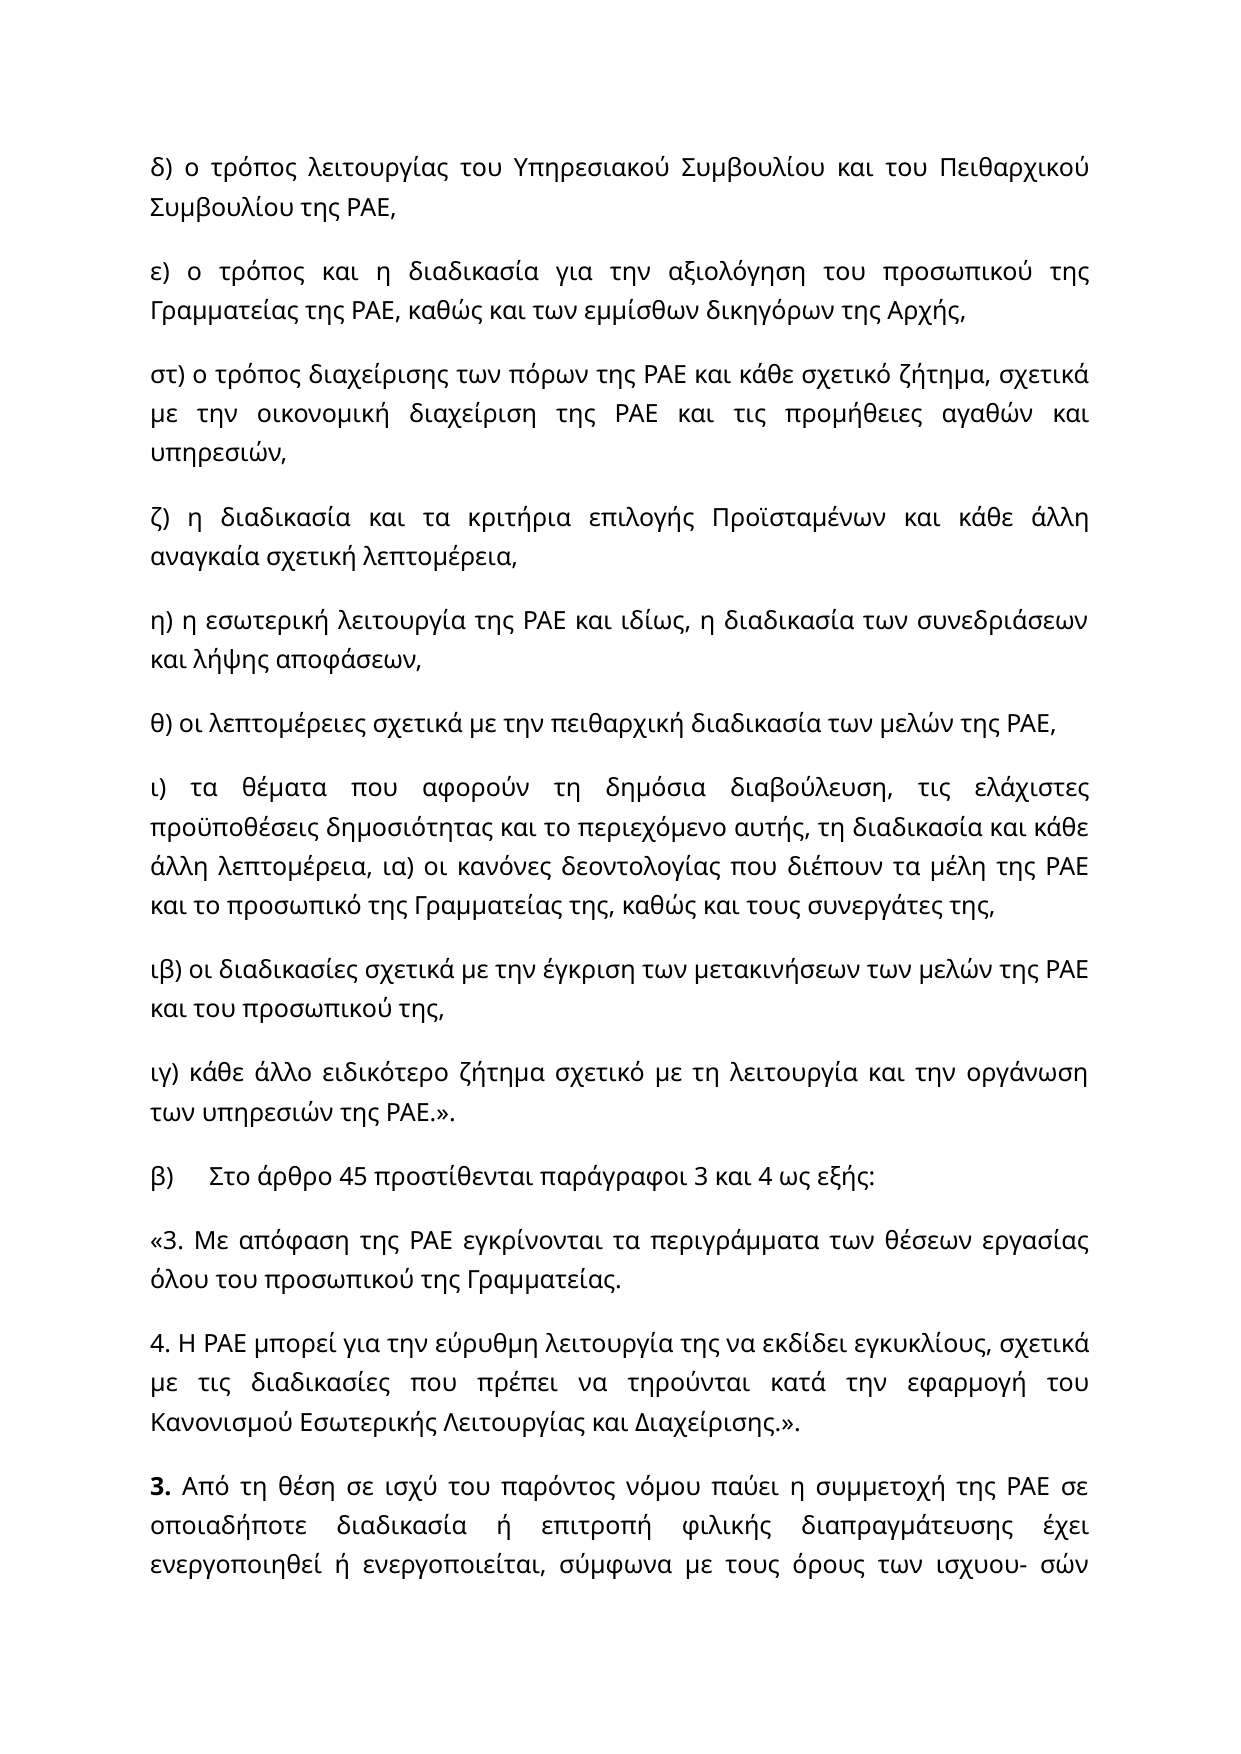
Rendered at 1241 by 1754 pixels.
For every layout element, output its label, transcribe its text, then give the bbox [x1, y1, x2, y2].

text 4. Η ΡΑΕ μπορεί για την εύρυθμη λειτουργία της να εκδίδει εγκυκλίους, σχετικά με τις διαδικασίες που πρέπει να τηρούνται κατά την εφαρμογή του Κανονισμού Εσωτερικής Λειτουργίας και Διαχείρισης.». [150, 1326, 1090, 1438]
text ζ) η διαδικασία και τα κριτήρια επιλογής Προϊσταμένων και κάθε άλλη αναγκαία σχετική λεπτομέρεια, [150, 499, 1090, 572]
text στ) ο τρόπος διαχείρισης των πόρων της ΡΑΕ και κάθε σχετικό ζήτημα, σχετικά με την οικονομική διαχείριση της ΡΑΕ και τις προμήθειες αγαθών και υπηρεσιών, [150, 357, 1090, 469]
text ι) τα θέματα που αφορούν τη δημόσια διαβούλευση, τις ελάχιστες προϋποθέσεις δημοσιότητας και το περιεχόμενο αυτής, τη διαδικασία και κάθε άλλη λεπτομέρεια, ια) οι κανόνες δεοντολογίας που διέπουν τα μέλη της ΡΑΕ και το προσωπικό της Γραμματείας της, καθώς και τους συνεργάτες της, [150, 770, 1090, 922]
text 3. Από τη θέση σε ισχύ του παρόντος νόμου παύει η συμμετοχή της ΡΑΕ σε οποιαδήποτε διαδικασία ή επιτροπή φιλικής διαπραγμάτευσης έχει ενεργοποιηθεί ή ενεργοποιείται, σύμφωνα με τους όρους των ισχυου- σών [150, 1468, 1090, 1581]
list β) Στο άρθρο 45 προστίθενται παράγραφοι 3 και 4 ως εξής: [150, 1158, 1090, 1192]
text ιγ) κάθε άλλο ειδικότερο ζήτημα σχετικό με τη λειτουργία και την οργάνωση των υπηρεσιών της ΡΑΕ.». [150, 1055, 1090, 1128]
text ε) ο τρόπος και η διαδικασία για την αξιολόγηση του προσωπικού της Γραμματείας της ΡΑΕ, καθώς και των εμμίσθων δικηγόρων της Αρχής, [150, 253, 1090, 327]
text δ) ο τρόπος λειτουργίας του Υπηρεσιακού Συμβουλίου και του Πειθαρχικού Συμβουλίου της ΡΑΕ, [150, 150, 1090, 223]
text «3. Με απόφαση της ΡΑΕ εγκρίνονται τα περιγράμματα των θέσεων εργασίας όλου του προσωπικού της Γραμματείας. [150, 1222, 1090, 1296]
text η) η εσωτερική λειτουργία της ΡΑΕ και ιδίως, η διαδικασία των συνεδριάσεων και λήψης αποφάσεων, [150, 602, 1090, 676]
text ιβ) οι διαδικασίες σχετικά με την έγκριση των μετακινήσεων των μελών της ΡΑΕ και του προσωπικού της, [150, 952, 1090, 1025]
text θ) οι λεπτομέρειες σχετικά με την πειθαρχική διαδικασία των μελών της ΡΑΕ, [150, 706, 1090, 740]
